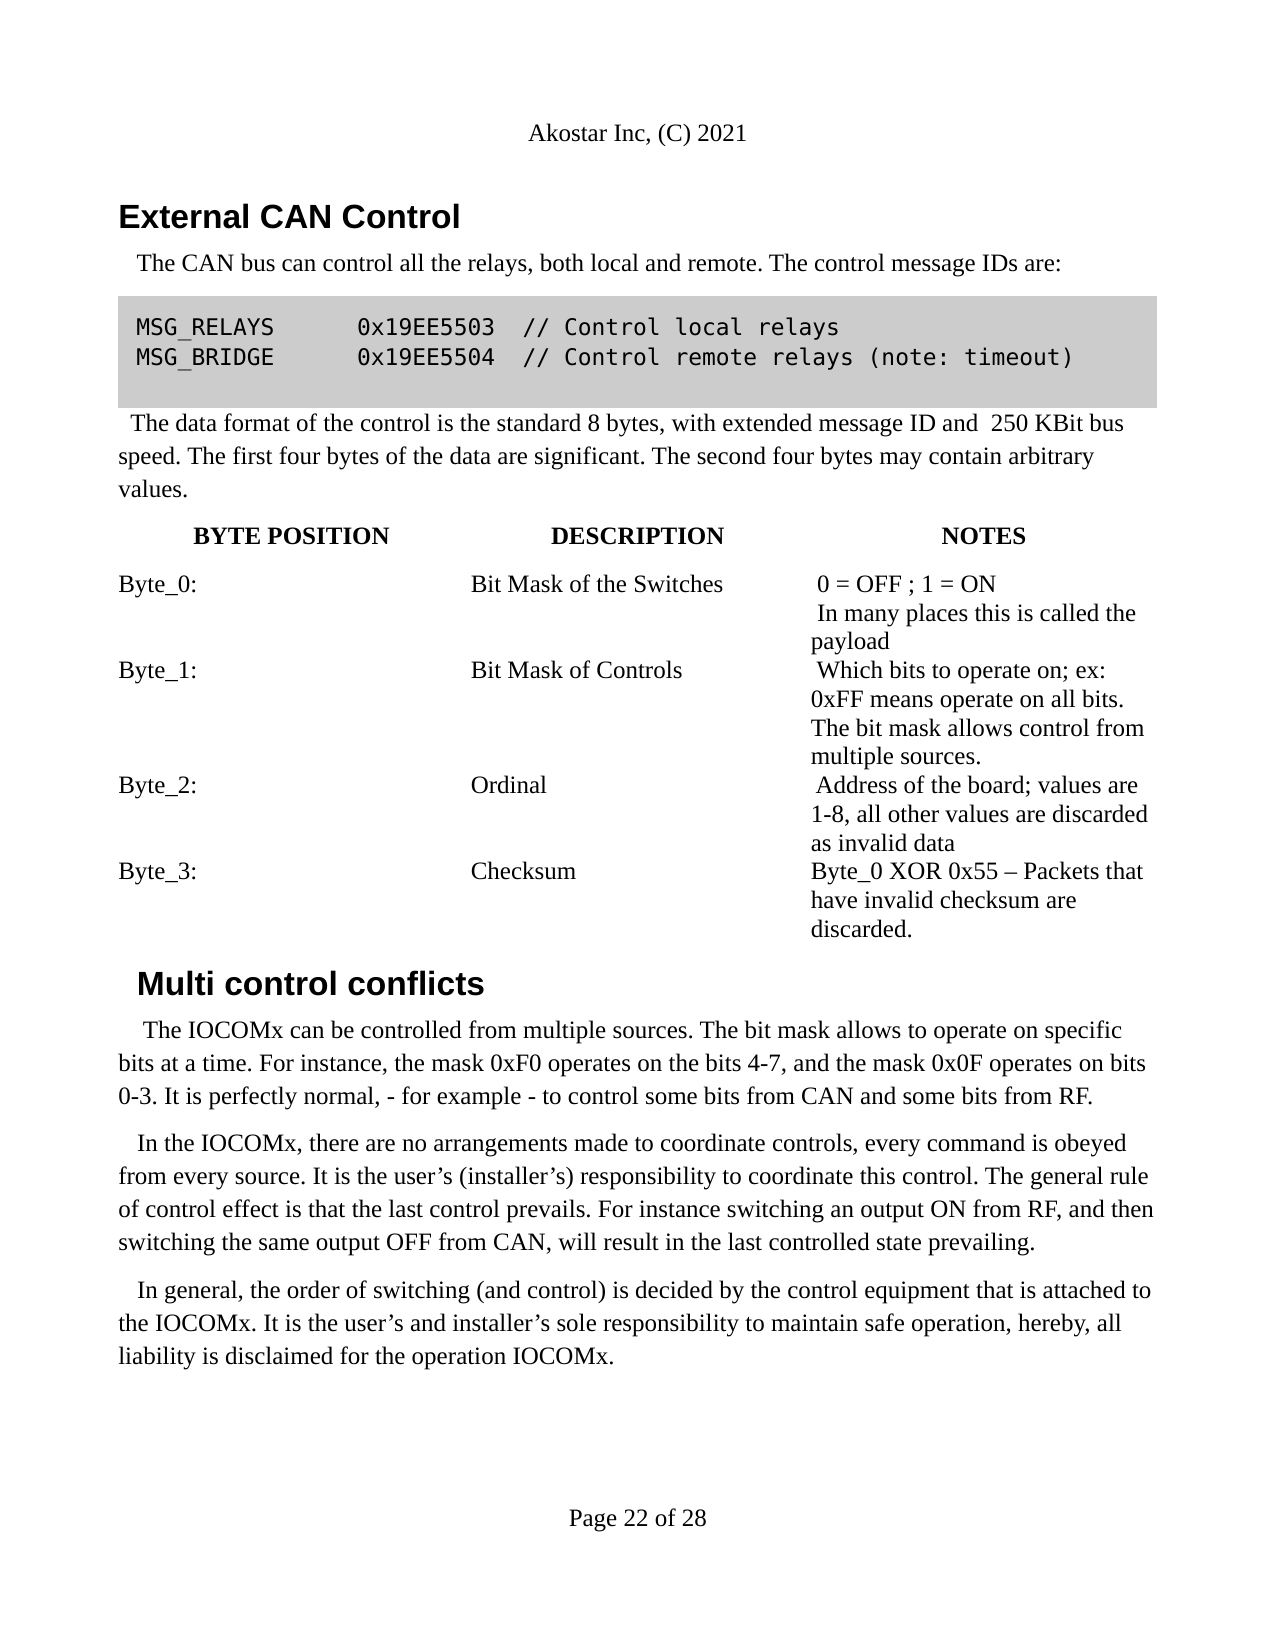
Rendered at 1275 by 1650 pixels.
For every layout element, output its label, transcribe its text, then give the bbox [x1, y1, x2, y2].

table_header MSG_RELAYS 0x19EE5503 // Control local relays MSG_BRIDGE 0x19EE5504 // Control remote relays (note: timeout) [118, 296, 1157, 408]
table_cell Which bits to operate on; ex: 0xFF means operate on all bits. The bit mask allows control from multiple sources. [811, 655, 1157, 770]
table_header DESCRIPTION [464, 521, 811, 569]
table_cell 0 = OFF ; 1 = ON In many places this is called the payload [811, 569, 1157, 655]
table_cell Ordinal [464, 770, 811, 856]
table_header NOTES [811, 521, 1157, 569]
table_cell Byte_1: [118, 655, 464, 770]
table_cell Bit Mask of the Switches [464, 569, 811, 655]
text In the IOCOMx, there are no arrangements made to coordinate controls, every command is obeyed from every source. It is the user’s (installer’s) responsibility to coordinate this control. The general rule of control effect is that the last control prevails. For instance switching an output ON from RF, and then switching the same output OFF from CAN, will result in the last controlled state prevailing. [118, 1128, 1157, 1256]
text The IOCOMx can be controlled from multiple sources. The bit mask allows to operate on specific bits at a time. For instance, the mask 0xF0 operates on the bits 4-7, and the mask 0x0F operates on bits 0-3. It is perfectly normal, - for example - to control some bits from CAN and some bits from RF. [118, 1015, 1157, 1109]
subtitle Multi control conflicts [118, 963, 1157, 1002]
table_cell Byte_0: [118, 569, 464, 655]
table_cell Byte_2: [118, 770, 464, 856]
text In general, the order of switching (and control) is decided by the control equipment that is attached to the IOCOMx. It is the user’s and installer’s sole responsibility to maintain safe operation, hereby, all liability is disclaimed for the operation IOCOMx. [118, 1275, 1157, 1370]
table_cell Address of the board; values are 1-8, all other values are discarded as invalid data [811, 770, 1157, 856]
table_cell Checksum [464, 856, 811, 943]
table_cell Bit Mask of Controls [464, 655, 811, 770]
table_cell Byte_0 XOR 0x55 – Packets that have invalid checksum are discarded. [811, 856, 1157, 943]
text The CAN bus can control all the relays, both local and remote. The control message IDs are: [118, 248, 1157, 277]
text The data format of the control is the standard 8 bytes, with extended message ID and 250 KBit bus speed. The first four bytes of the data are significant. The second four bytes may contain arbitrary values. [118, 408, 1157, 502]
subtitle External CAN Control [118, 197, 1157, 236]
table_cell Byte_3: [118, 856, 464, 943]
table_header BYTE POSITION [118, 521, 464, 569]
